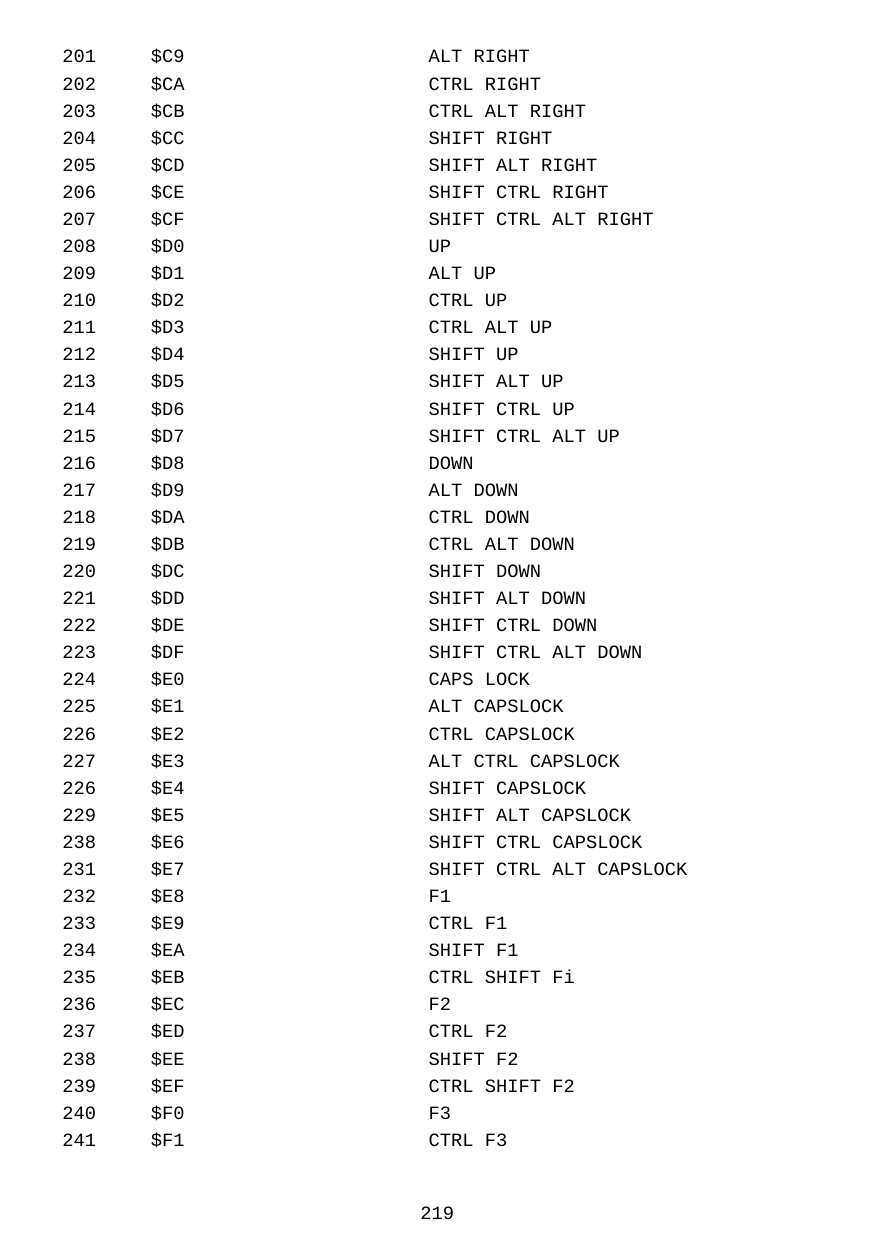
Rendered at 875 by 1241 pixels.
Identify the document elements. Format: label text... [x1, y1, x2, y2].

table_cell CTRL SHIFT F2 [425, 1074, 815, 1101]
table_cell [248, 938, 425, 965]
table_cell 204 [59, 126, 148, 153]
table_cell $E9 [148, 911, 248, 938]
table_cell [248, 1128, 425, 1155]
table_cell 226 [59, 721, 148, 748]
table_cell CTRL SHIFT Fi [425, 965, 815, 992]
table_cell $E4 [148, 776, 248, 803]
table_cell $E7 [148, 857, 248, 884]
table_cell 213 [59, 369, 148, 396]
table_cell 208 [59, 234, 148, 261]
table_cell SHIFT ALT UP [425, 369, 815, 396]
table_cell [248, 559, 425, 586]
table_cell 233 [59, 911, 148, 938]
table_cell SHIFT CTRL ALT RIGHT [425, 207, 815, 234]
table_cell [248, 721, 425, 748]
table_cell [248, 505, 425, 532]
table_cell F3 [425, 1101, 815, 1128]
table_cell SHIFT F2 [425, 1046, 815, 1073]
table_cell [248, 694, 425, 721]
table_cell [248, 1019, 425, 1046]
table_cell [248, 586, 425, 613]
table_cell [248, 830, 425, 857]
table_cell F1 [425, 884, 815, 911]
table_cell 236 [59, 992, 148, 1019]
table_cell $E2 [148, 721, 248, 748]
table_cell UP [425, 234, 815, 261]
table_cell 209 [59, 261, 148, 288]
table_cell [248, 884, 425, 911]
table_cell SHIFT CTRL ALT DOWN [425, 640, 815, 667]
table_cell [248, 153, 425, 180]
table_cell [248, 234, 425, 261]
table_cell [248, 803, 425, 830]
table_cell ALT CTRL CAPSLOCK [425, 749, 815, 776]
table_cell [248, 288, 425, 315]
table_cell [248, 180, 425, 207]
table_cell [248, 911, 425, 938]
table_cell $D6 [148, 396, 248, 423]
table_cell $D3 [148, 315, 248, 342]
table_cell 221 [59, 586, 148, 613]
table_cell [248, 1074, 425, 1101]
table_cell [248, 207, 425, 234]
table_cell [248, 126, 425, 153]
table_cell SHIFT ALT CAPSLOCK [425, 803, 815, 830]
table_cell CAPS LOCK [425, 667, 815, 694]
table_cell 239 [59, 1074, 148, 1101]
table_cell SHIFT UP [425, 342, 815, 369]
table_cell CTRL ALT DOWN [425, 532, 815, 559]
table_cell $E6 [148, 830, 248, 857]
table_cell CTRL UP [425, 288, 815, 315]
table_cell 217 [59, 478, 148, 505]
table_cell [248, 261, 425, 288]
table_cell $D0 [148, 234, 248, 261]
table_cell 225 [59, 694, 148, 721]
table_cell $D8 [148, 451, 248, 478]
table_cell [248, 776, 425, 803]
table_cell $C9 [148, 44, 248, 71]
table_cell 229 [59, 803, 148, 830]
table_cell 206 [59, 180, 148, 207]
table_cell 231 [59, 857, 148, 884]
table_cell $CA [148, 71, 248, 98]
table_cell [248, 857, 425, 884]
table_cell [248, 667, 425, 694]
table_cell $DA [148, 505, 248, 532]
table_cell ALT UP [425, 261, 815, 288]
table_cell 203 [59, 99, 148, 126]
table_cell CTRL ALT UP [425, 315, 815, 342]
table_cell $F0 [148, 1101, 248, 1128]
table_cell $D1 [148, 261, 248, 288]
table_cell 210 [59, 288, 148, 315]
table_cell $DE [148, 613, 248, 640]
table_cell 227 [59, 749, 148, 776]
table_cell 218 [59, 505, 148, 532]
table_cell $EA [148, 938, 248, 965]
table_cell $D4 [148, 342, 248, 369]
table_cell F2 [425, 992, 815, 1019]
table_cell [248, 532, 425, 559]
table_cell [248, 749, 425, 776]
table_cell $DF [148, 640, 248, 667]
table_cell 224 [59, 667, 148, 694]
table_cell [248, 396, 425, 423]
table_cell 235 [59, 965, 148, 992]
table_cell 226 [59, 776, 148, 803]
table_cell 202 [59, 71, 148, 98]
table_cell ALT CAPSLOCK [425, 694, 815, 721]
table_cell $CE [148, 180, 248, 207]
table_cell SHIFT ALT DOWN [425, 586, 815, 613]
table_cell [248, 99, 425, 126]
table_cell SHIFT CTRL RIGHT [425, 180, 815, 207]
table_cell 222 [59, 613, 148, 640]
table_cell $E0 [148, 667, 248, 694]
table_cell 214 [59, 396, 148, 423]
table_cell SHIFT RIGHT [425, 126, 815, 153]
table_cell 207 [59, 207, 148, 234]
table_cell $CB [148, 99, 248, 126]
table_cell CTRL F2 [425, 1019, 815, 1046]
table_cell $D2 [148, 288, 248, 315]
table_cell $ED [148, 1019, 248, 1046]
table_cell CTRL DOWN [425, 505, 815, 532]
table_cell SHIFT CTRL ALT UP [425, 424, 815, 451]
table_cell [248, 44, 425, 71]
table_cell CTRL RIGHT [425, 71, 815, 98]
table_cell [248, 369, 425, 396]
table_cell [248, 965, 425, 992]
table_cell $DC [148, 559, 248, 586]
table_cell 205 [59, 153, 148, 180]
table_cell 240 [59, 1101, 148, 1128]
table_cell SHIFT CTRL DOWN [425, 613, 815, 640]
table_cell 241 [59, 1128, 148, 1155]
table_cell [248, 451, 425, 478]
table_cell SHIFT ALT RIGHT [425, 153, 815, 180]
table_cell $CF [148, 207, 248, 234]
table_cell 234 [59, 938, 148, 965]
table_cell 220 [59, 559, 148, 586]
table_cell 232 [59, 884, 148, 911]
table_cell [248, 315, 425, 342]
table_cell 215 [59, 424, 148, 451]
table_cell 212 [59, 342, 148, 369]
table_cell [248, 640, 425, 667]
table_cell $E3 [148, 749, 248, 776]
table_cell [248, 1046, 425, 1073]
table_cell [248, 613, 425, 640]
table_cell SHIFT F1 [425, 938, 815, 965]
table_cell [248, 992, 425, 1019]
table_cell CTRL ALT RIGHT [425, 99, 815, 126]
table_cell [248, 71, 425, 98]
table_cell SHIFT CTRL ALT CAPSLOCK [425, 857, 815, 884]
table_cell $D9 [148, 478, 248, 505]
table_cell 237 [59, 1019, 148, 1046]
table_cell 211 [59, 315, 148, 342]
table_cell SHIFT CTRL CAPSLOCK [425, 830, 815, 857]
table_cell $CC [148, 126, 248, 153]
table_cell CTRL F3 [425, 1128, 815, 1155]
table_cell SHIFT CAPSLOCK [425, 776, 815, 803]
table_cell $F1 [148, 1128, 248, 1155]
table_cell $CD [148, 153, 248, 180]
table_cell ALT DOWN [425, 478, 815, 505]
table_cell $E1 [148, 694, 248, 721]
table_cell [248, 424, 425, 451]
table_cell $EC [148, 992, 248, 1019]
table_cell CTRL CAPSLOCK [425, 721, 815, 748]
table_cell 216 [59, 451, 148, 478]
table_cell $EE [148, 1046, 248, 1073]
table_cell 201 [59, 44, 148, 71]
table_cell $EB [148, 965, 248, 992]
table_cell 238 [59, 1046, 148, 1073]
table_cell $D7 [148, 424, 248, 451]
table_cell 219 [59, 532, 148, 559]
table_cell DOWN [425, 451, 815, 478]
table_cell [248, 478, 425, 505]
table_cell $DB [148, 532, 248, 559]
table_cell SHIFT DOWN [425, 559, 815, 586]
table_cell SHIFT CTRL UP [425, 396, 815, 423]
table_cell 223 [59, 640, 148, 667]
table_cell $E8 [148, 884, 248, 911]
table_cell ALT RIGHT [425, 44, 815, 71]
table_cell CTRL F1 [425, 911, 815, 938]
table_cell [248, 342, 425, 369]
table_cell [248, 1101, 425, 1128]
table_cell $E5 [148, 803, 248, 830]
table_cell $DD [148, 586, 248, 613]
table_cell $D5 [148, 369, 248, 396]
table_cell 238 [59, 830, 148, 857]
table_cell $EF [148, 1074, 248, 1101]
